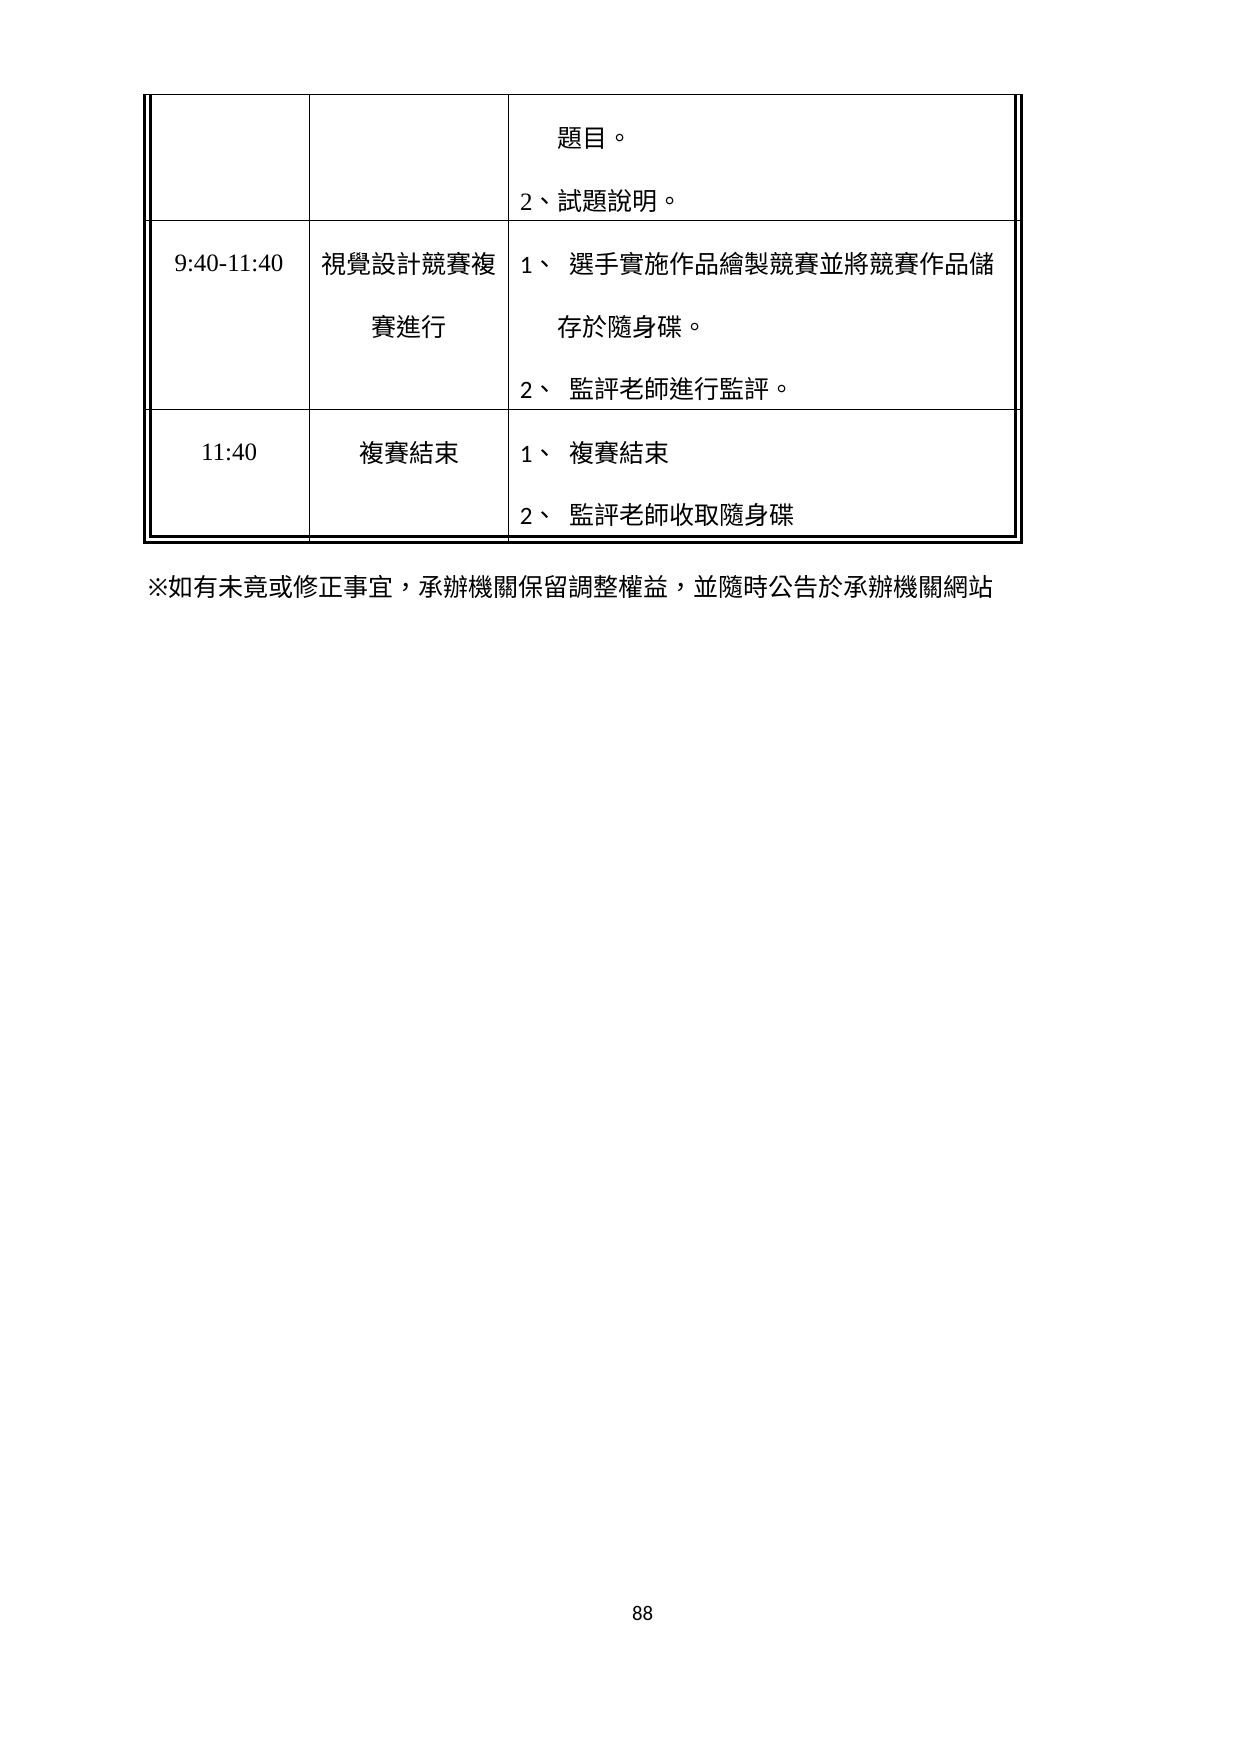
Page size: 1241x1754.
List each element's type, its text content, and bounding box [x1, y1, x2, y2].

table_cell 複賽結束 [310, 410, 508, 535]
table_cell [152, 95, 309, 220]
table_cell 11:40 [152, 410, 309, 535]
table_cell 視覺設計競賽複賽進行 [310, 221, 508, 409]
text ※如有未竟或修正事宜，承辦機關保留調整權益，並隨時公告於承辦機關網站 [148, 544, 1137, 607]
table_cell 複賽結束 監評老師收取隨身碟 [509, 410, 1014, 535]
table_cell 9:40-11:40 [152, 221, 309, 409]
table_cell 題目。 2、試題說明。 [509, 95, 1014, 220]
table_cell 選手實施作品繪製競賽並將競賽作品儲存於隨身碟。 監評老師進行監評。 [509, 221, 1014, 409]
table_cell [310, 95, 508, 220]
